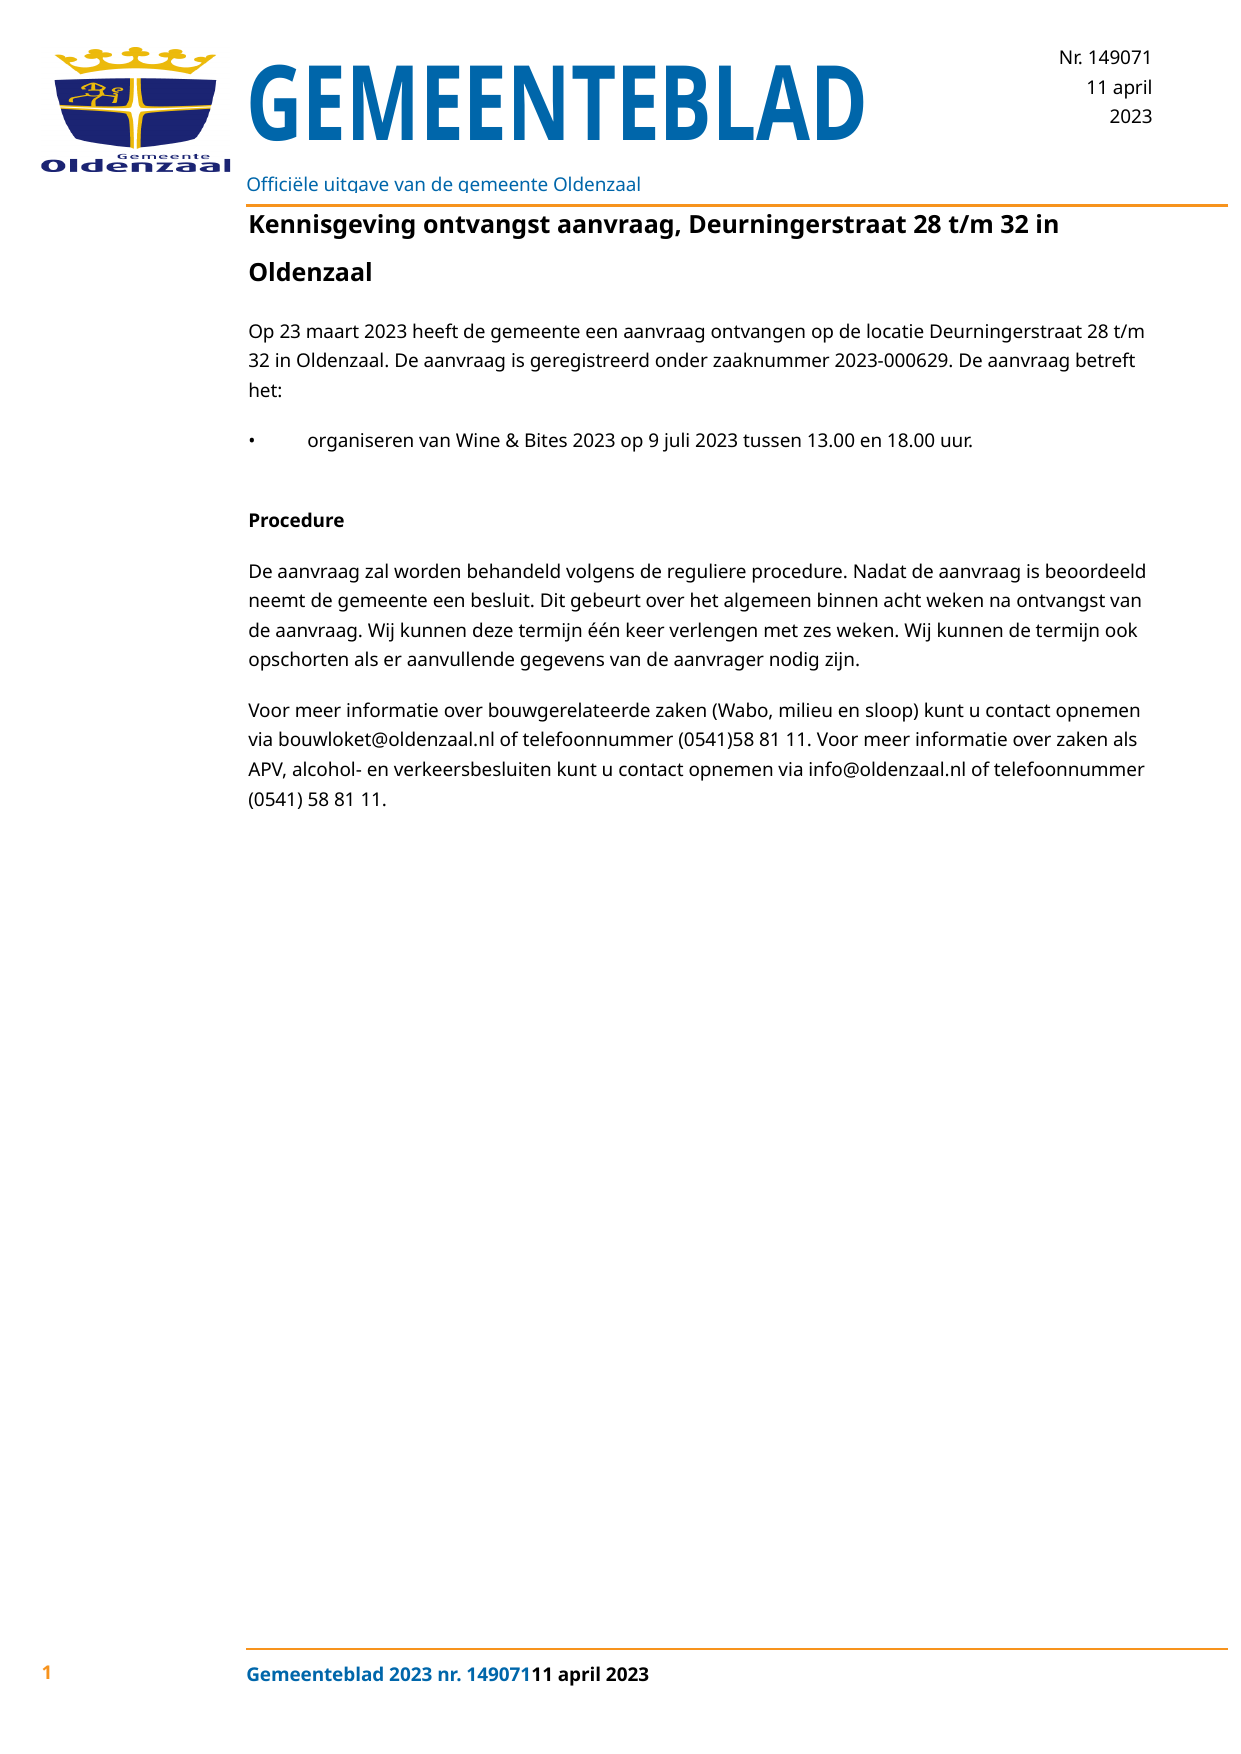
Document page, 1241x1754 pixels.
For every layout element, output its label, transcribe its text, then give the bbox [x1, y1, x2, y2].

picture [41, 47, 231, 172]
text Op 23 maart 2023 heeft de gemeente een aanvraag ontvangen op de locatie Deurningerstraat 28 t/m 32 in Oldenzaal. De aanvraag is geregistreerd onder zaaknummer 2023-000629. De aanvraag betreft het: [248, 318, 1152, 403]
text Kennisgeving ontvangst aanvraag, Deurningerstraat 28 t/m 32 in Oldenzaal [248, 207, 1152, 288]
list organiseren van Wine & Bites 2023 op 9 juli 2023 tussen 13.00 en 18.00 uur. [248, 427, 1152, 453]
text Voor meer informatie over bouwgerelateerde zaken (Wabo, milieu en sloop) kunt u contact opnemen via bouwloket@oldenzaal.nl of telefoonnummer (0541)58 81 11. Voor meer informatie over zaken als APV, alcohol- en verkeersbesluiten kunt u contact opnemen via info@oldenzaal.nl of telefoonnummer (0541) 58 81 11. [248, 697, 1152, 812]
text De aanvraag zal worden behandeld volgens de reguliere procedure. Nadat de aanvraag is beoordeeld neemt de gemeente een besluit. Dit gebeurt over het algemeen binnen acht weken na ontvangst van de aanvraag. Wij kunnen deze termijn één keer verlengen met zes weken. Wij kunnen de termijn ook opschorten als er aanvullende gegevens van de aanvrager nodig zijn. [248, 558, 1152, 672]
text Procedure [248, 507, 1152, 533]
